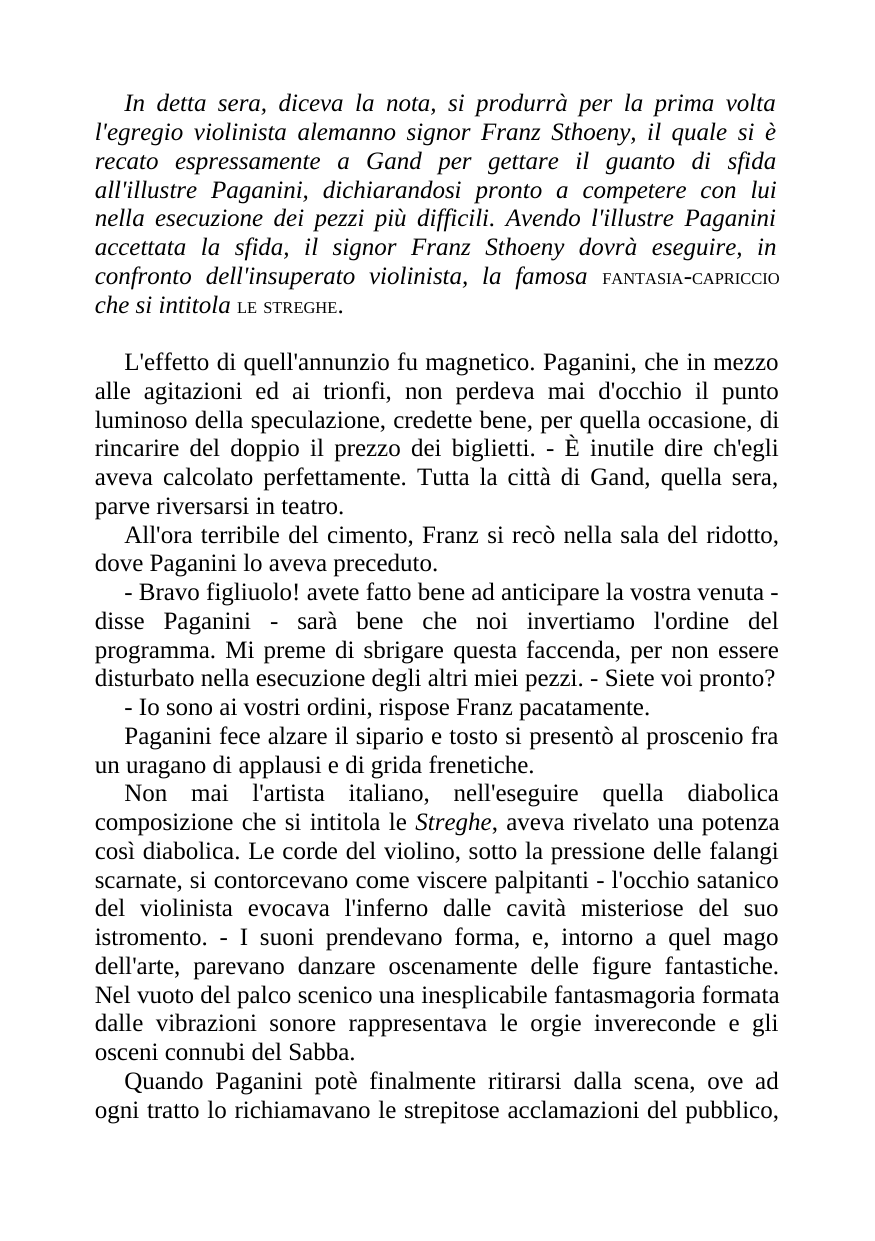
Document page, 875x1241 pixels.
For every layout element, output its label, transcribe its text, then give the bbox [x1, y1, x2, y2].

text Non mai l'artista italiano, nell'eseguire quella diabolica composizione che si intitola le Streghe, aveva rivelato una potenza così diabolica. Le corde del violino, sotto la pressione delle falangi scarnate, si contorcevano come viscere palpitanti - l'occhio satanico del violinista evocava l'inferno dalle cavità misteriose del suo istromento. - I suoni prendevano forma, e, intorno a quel mago dell'arte, parevano danzare oscenamente delle figure fantastiche. Nel vuoto del palco scenico una inesplicabile fantasmagoria formata dalle vibrazioni sonore rappresentava le orgie invereconde e gli osceni connubi del Sabba. [94, 778, 779, 1066]
text Paganini fece alzare il sipario e tosto si presentò al proscenio fra un uragano di applausi e di grida frenetiche. [94, 721, 779, 778]
text Quando Paganini potè finalmente ritirarsi dalla scena, ove ad ogni tratto lo richiamavano le strepitose acclamazioni del pubblico, [94, 1066, 779, 1123]
text All'ora terribile del cimento, Franz si recò nella sala del ridotto, dove Paganini lo aveva preceduto. [94, 520, 779, 577]
text - Io sono ai vostri ordini, rispose Franz pacatamente. [94, 692, 779, 721]
text In detta sera, diceva la nota, si produrrà per la prima volta l'egregio violinista alemanno signor Franz Sthoeny, il quale si è recato espressamente a Gand per gettare il guanto di sfida all'illustre Paganini, dichiarandosi pronto a competere con lui nella esecuzione dei pezzi più difficili. Avendo l'illustre Paganini accettata la sfida, il signor Franz Sthoeny dovrà eseguire, in confronto dell'insuperato violinista, la famosa fantasia-capriccio che si intitola le streghe. [94, 88, 779, 318]
text - Bravo figliuolo! avete fatto bene ad anticipare la vostra venuta - disse Paganini - sarà bene che noi invertiamo l'ordine del programma. Mi preme di sbrigare questa faccenda, per non essere disturbato nella esecuzione degli altri miei pezzi. - Siete voi pronto? [94, 577, 779, 692]
text L'effetto di quell'annunzio fu magnetico. Paganini, che in mezzo alle agitazioni ed ai trionfi, non perdeva mai d'occhio il punto luminoso della speculazione, credette bene, per quella occasione, di rincarire del doppio il prezzo dei biglietti. - È inutile dire ch'egli aveva calcolato perfettamente. Tutta la città di Gand, quella sera, parve riversarsi in teatro. [94, 347, 779, 520]
